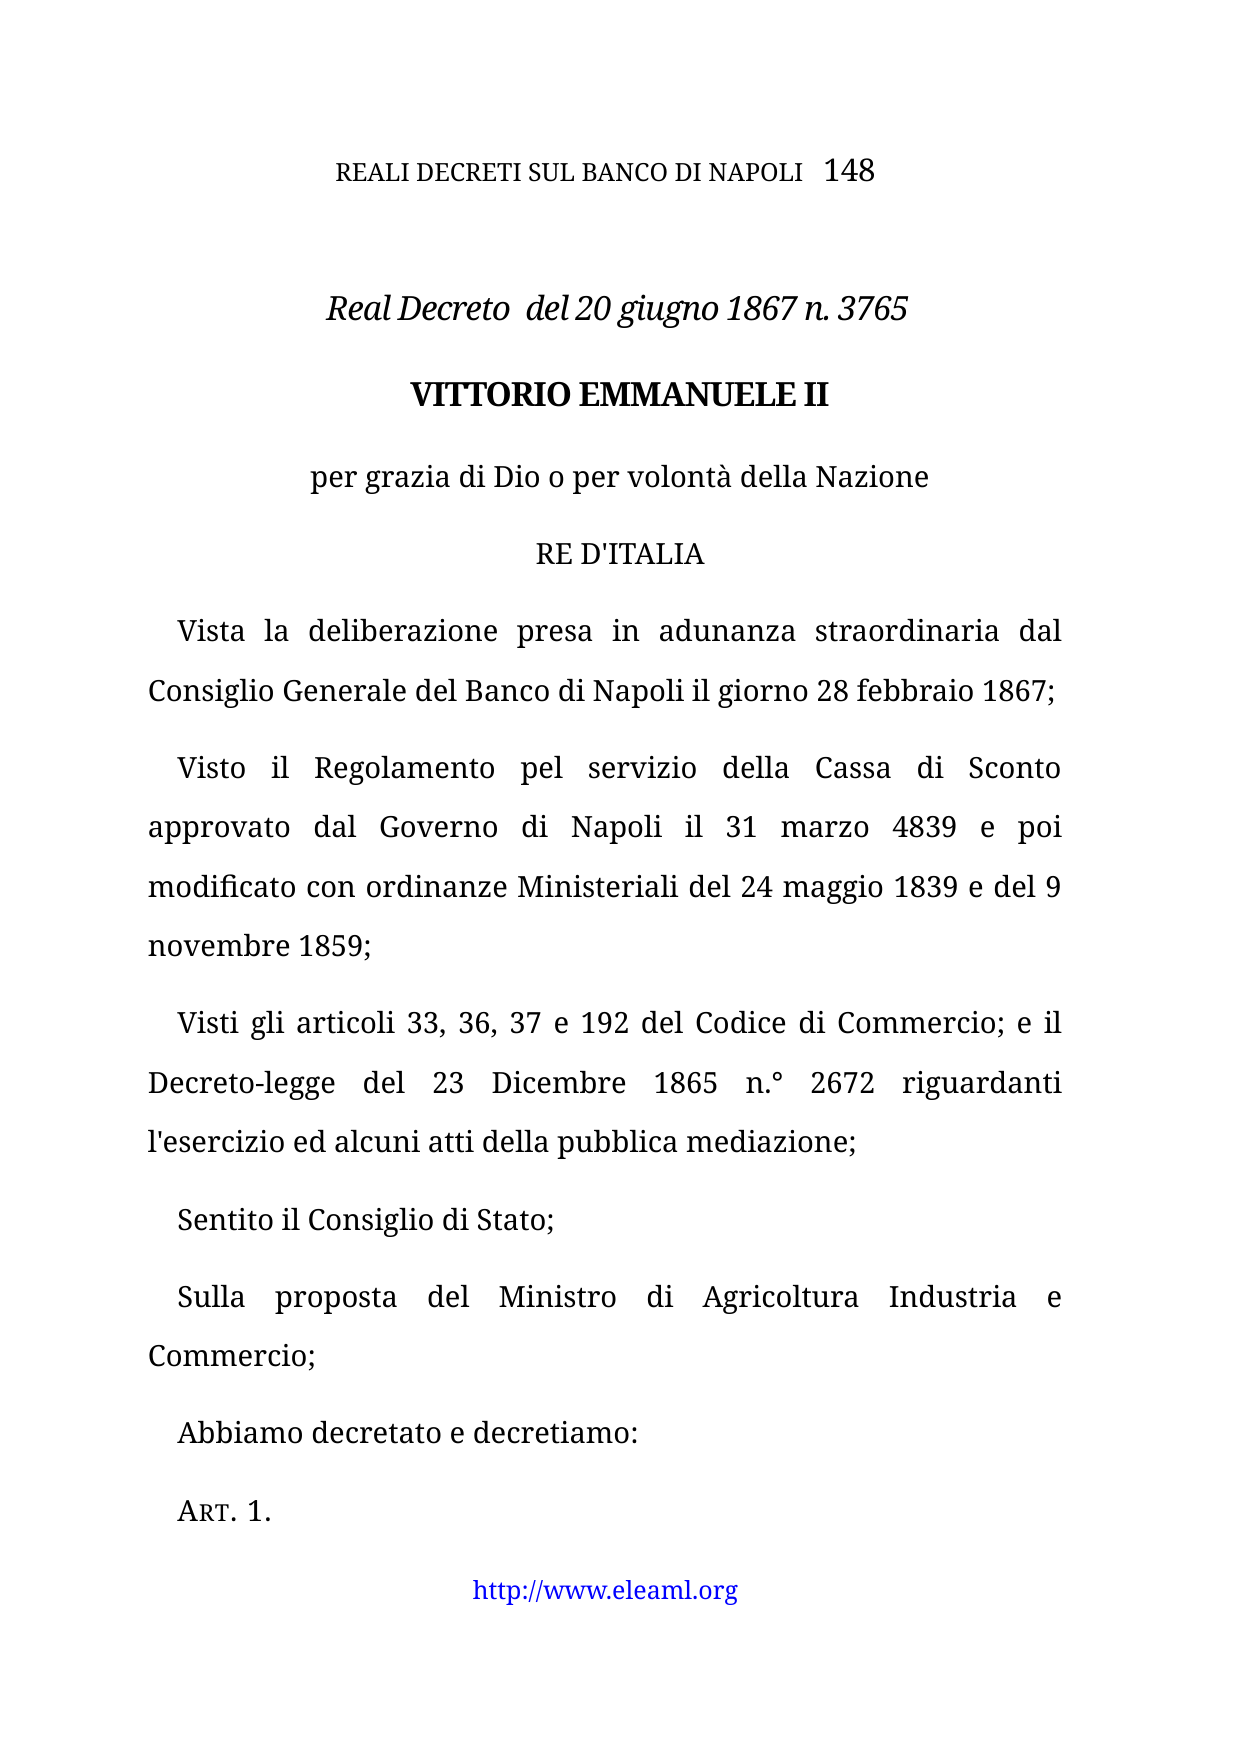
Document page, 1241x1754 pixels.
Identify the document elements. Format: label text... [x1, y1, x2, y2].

text Sentito il Consiglio di Stato; [148, 1199, 1063, 1239]
text Art. 1. [148, 1490, 1063, 1530]
text Visto il Regolamento pel servizio della Cassa di Sconto approvato dal Governo di Napoli il 31 marzo 4839 e poi modificato con ordinanze Ministeriali del 24 maggio 1839 e del 9 novembre 1859; [148, 747, 1063, 965]
text Real Decreto del 20 giugno 1867 n. 3765 [148, 284, 1063, 330]
text Visti gli articoli 33, 36, 37 e 192 del Codice di Commercio; e il Decreto-legge del 23 Dicembre 1865 n.° 2672 riguardanti l'esercizio ed alcuni atti della pubblica mediazione; [148, 1003, 1063, 1161]
text per grazia di Dio o per volontà della Nazione [148, 456, 1063, 496]
text Abbiamo decretato e decretiamo: [148, 1413, 1063, 1452]
text Sulla proposta del Ministro di Agricoltura Industria e Commercio; [148, 1276, 1063, 1375]
text RE D'ITALIA [148, 533, 1063, 573]
text VITTORIO EMMANUELE II [148, 370, 1063, 416]
text Vista la deliberazione presa in adunanza straordinaria dal Consiglio Generale del Banco di Napoli il giorno 28 febbraio 1867; [148, 611, 1063, 710]
